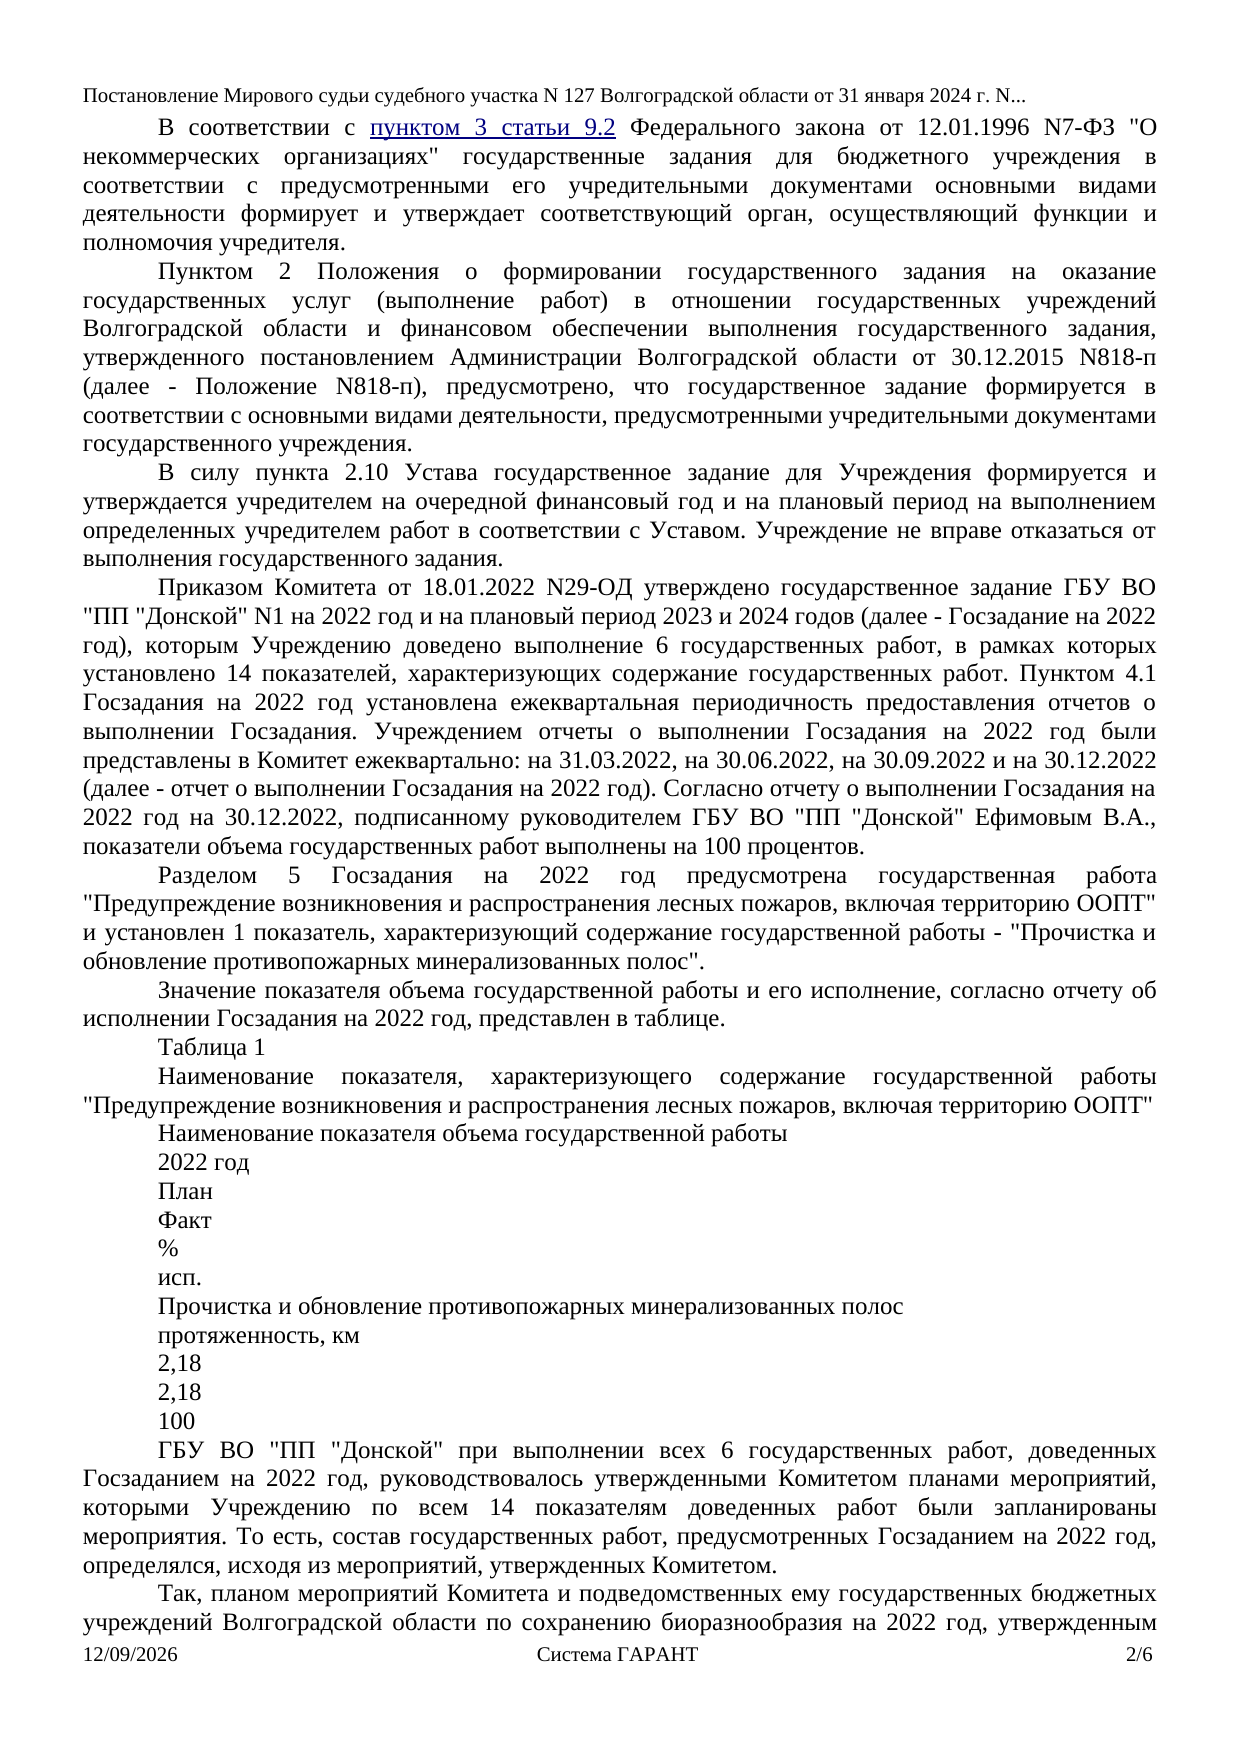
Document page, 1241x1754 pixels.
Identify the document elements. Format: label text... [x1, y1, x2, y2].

text Так, планом мероприятий Комитета и подведомственных ему государственных бюджетных учреждений Волгоградской области по сохранению биоразнообразия на 2022 год, утвержденным [83, 1578, 1157, 1636]
text Разделом 5 Госзадания на 2022 год предусмотрена государственная работа "Предупреждение возникновения и распространения лесных пожаров, включая территорию ООПТ" и установлен 1 показатель, характеризующий содержание государственной работы - "Прочистка и обновление противопожарных минерализованных полос". [83, 860, 1157, 975]
text Наименование показателя, характеризующего содержание государственной работы "Предупреждение возникновения и распространения лесных пожаров, включая территорию ООПТ" [83, 1061, 1157, 1118]
text 2,18 [83, 1377, 1157, 1406]
text Приказом Комитета от 18.01.2022 N29-ОД утверждено государственное задание ГБУ ВО "ПП "Донской" N1 на 2022 год и на плановый период 2023 и 2024 годов (далее - Госзадание на 2022 год), которым Учреждению доведено выполнение 6 государственных работ, в рамках которых установлено 14 показателей, характеризующих содержание государственных работ. Пунктом 4.1 Госзадания на 2022 год установлена ежеквартальная периодичность предоставления отчетов о выполнении Госзадания. Учреждением отчеты о выполнении Госзадания на 2022 год были представлены в Комитет ежеквартально: на 31.03.2022, на 30.06.2022, на 30.09.2022 и на 30.12.2022 (далее - отчет о выполнении Госзадания на 2022 год). Согласно отчету о выполнении Госзадания на 2022 год на 30.12.2022, подписанному руководителем ГБУ ВО "ПП "Донской" Ефимовым В.А., показатели объема государственных работ выполнены на 100 процентов. [83, 572, 1157, 860]
text Значение показателя объема государственной работы и его исполнение, согласно отчету об исполнении Госзадания на 2022 год, представлен в таблице. [83, 975, 1157, 1032]
text 100 [83, 1406, 1157, 1435]
text 2,18 [83, 1348, 1157, 1377]
text Наименование показателя объема государственной работы [83, 1118, 1157, 1147]
text В соответствии с пунктом 3 статьи 9.2 Федерального закона от 12.01.1996 N7-ФЗ "О некоммерческих организациях" государственные задания для бюджетного учреждения в соответствии с предусмотренными его учредительными документами основными видами деятельности формирует и утверждает соответствующий орган, осуществляющий функции и полномочия учредителя. [83, 112, 1157, 256]
text Факт [83, 1205, 1157, 1233]
text 2022 год [83, 1147, 1157, 1176]
text % [83, 1233, 1157, 1262]
text Пунктом 2 Положения о формировании государственного задания на оказание государственных услуг (выполнение работ) в отношении государственных учреждений Волгоградской области и финансовом обеспечении выполнения государственного задания, утвержденного постановлением Администрации Волгоградской области от 30.12.2015 N818-п (далее - Положение N818-п), предусмотрено, что государственное задание формируется в соответствии с основными видами деятельности, предусмотренными учредительными документами государственного учреждения. [83, 256, 1157, 457]
text ГБУ ВО "ПП "Донской" при выполнении всех 6 государственных работ, доведенных Госзаданием на 2022 год, руководствовалось утвержденными Комитетом планами мероприятий, которыми Учреждению по всем 14 показателям доведенных работ были запланированы мероприятия. То есть, состав государственных работ, предусмотренных Госзаданием на 2022 год, определялся, исходя из мероприятий, утвержденных Комитетом. [83, 1435, 1157, 1578]
text Таблица 1 [83, 1032, 1157, 1061]
text протяженность, км [83, 1320, 1157, 1348]
text План [83, 1176, 1157, 1205]
text Прочистка и обновление противопожарных минерализованных полос [83, 1291, 1157, 1320]
text исп. [83, 1262, 1157, 1291]
text В силу пункта 2.10 Устава государственное задание для Учреждения формируется и утверждается учредителем на очередной финансовый год и на плановый период на выполнением определенных учредителем работ в соответствии с Уставом. Учреждение не вправе отказаться от выполнения государственного задания. [83, 457, 1157, 572]
